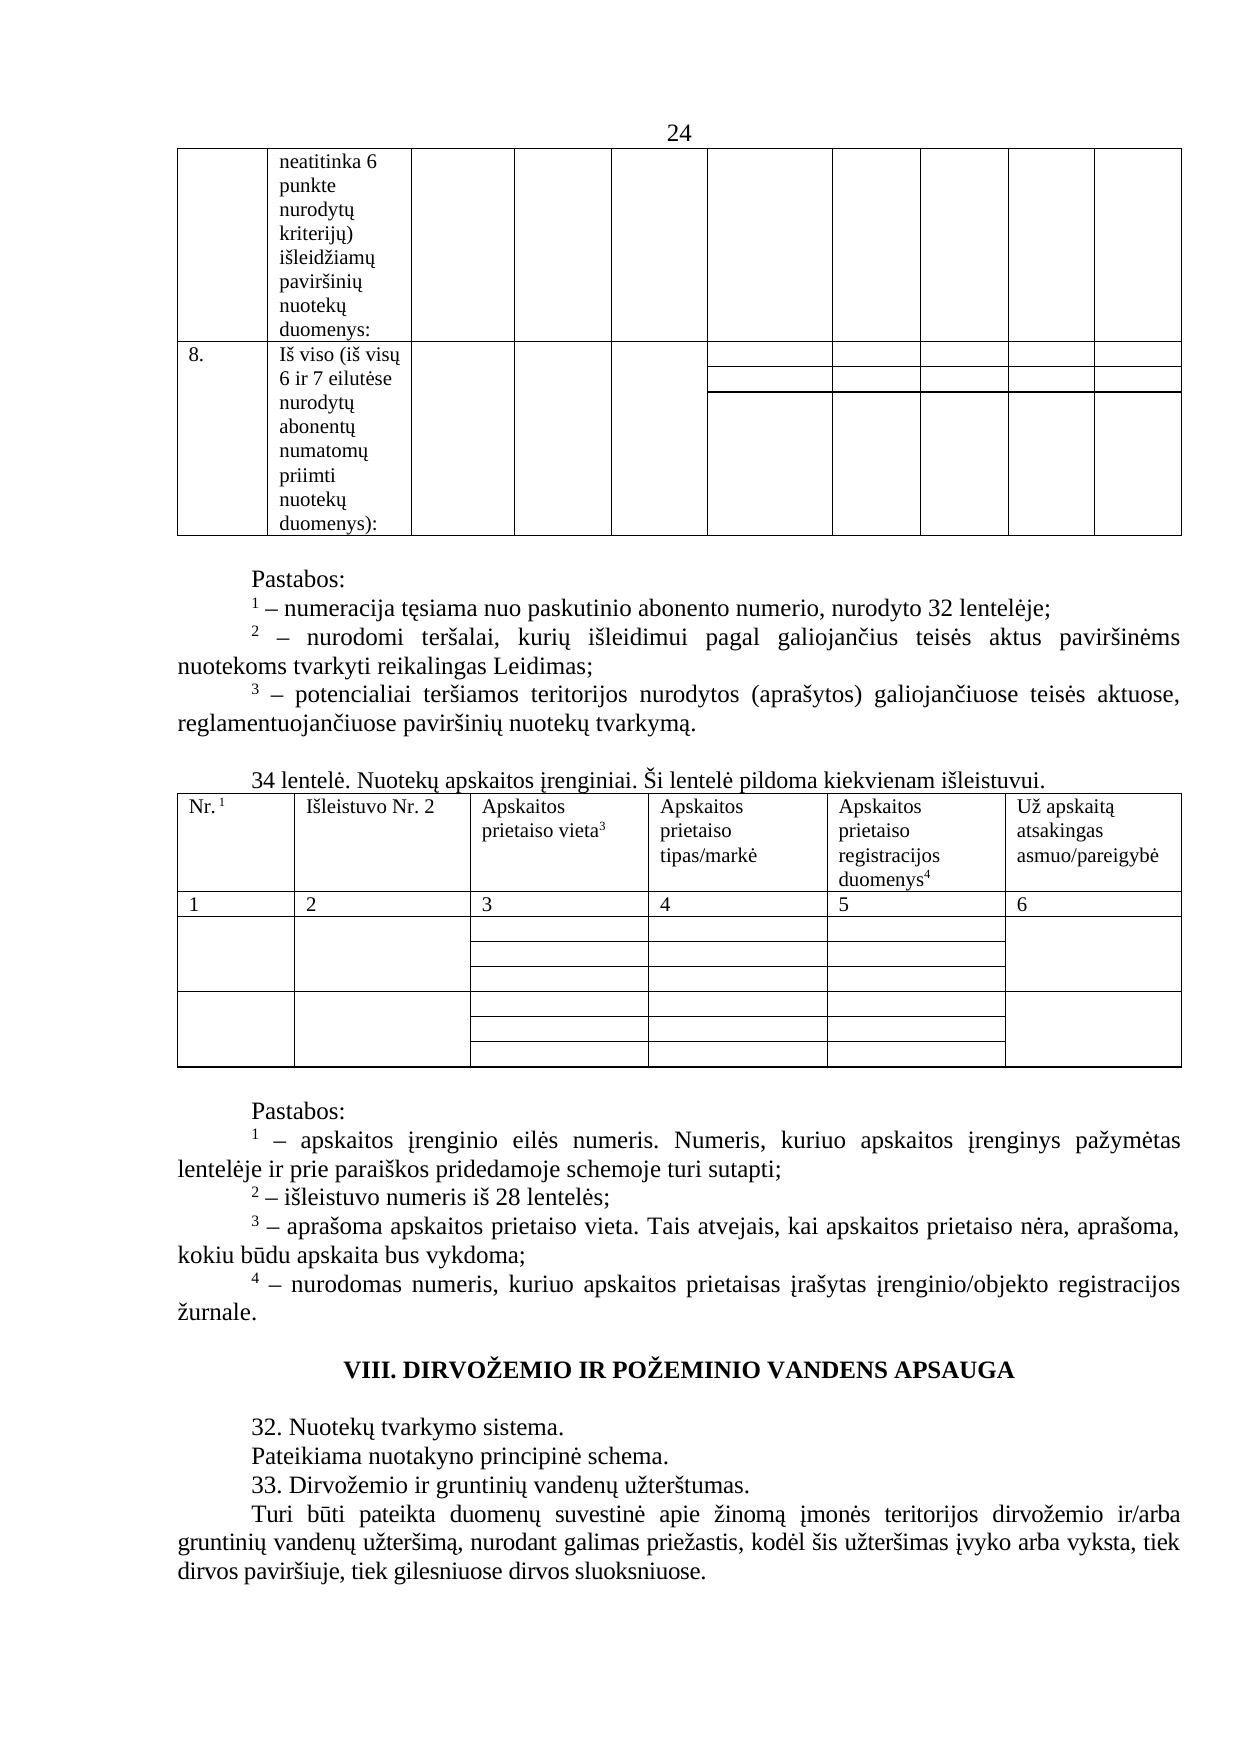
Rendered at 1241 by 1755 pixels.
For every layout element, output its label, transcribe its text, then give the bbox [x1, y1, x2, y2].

table_cell 2 [295, 892, 470, 916]
table_cell 4 [649, 892, 827, 916]
text 2 – nurodomi teršalai, kurių išleidimui pagal galiojančius teisės aktus paviršinėms nuotekoms tvarkyti reikalingas Leidimas; [177, 622, 1181, 679]
text 1 – numeracija tęsiama nuo paskutinio abonento numerio, nurodyto 32 lentelėje; [177, 593, 1181, 622]
table_cell [178, 917, 294, 991]
text 34 lentelė. Nuotekų apskaitos įrenginiai. Ši lentelė pildoma kiekvienam išleistuvui. [177, 766, 1181, 793]
table_cell [828, 917, 1005, 941]
text Pastabos: [177, 1096, 1181, 1125]
table_cell [649, 942, 827, 966]
table_cell [1095, 367, 1181, 391]
table_cell [612, 149, 707, 341]
table_cell [471, 1042, 648, 1066]
table_cell [921, 393, 1008, 535]
table_cell [649, 992, 827, 1016]
table_cell 8. [178, 342, 267, 535]
table_cell [471, 1017, 648, 1041]
table_cell [828, 1017, 1005, 1041]
table_cell [295, 917, 470, 991]
table_cell [649, 1042, 827, 1066]
text Turi būti pateikta duomenų suvestinė apie žinomą įmonės teritorijos dirvožemio ir/arba gruntinių vandenų užteršimą, nurodant galimas priežastis, kodėl šis užteršimas įvyko arba vyksta, tiek dirvos paviršiuje, tiek gilesniuose dirvos sluoksniuose. [177, 1499, 1181, 1585]
table_cell [708, 367, 832, 391]
table_cell [178, 992, 294, 1066]
table_cell [921, 342, 1008, 366]
table_header Nr. 1 [178, 794, 294, 891]
table_header Apskaitos prietaiso vieta3 [471, 794, 648, 891]
table_cell [921, 149, 1008, 341]
table_cell Iš viso (iš visų 6 ir 7 eilutėse nurodytų abonentų numatomų priimti nuotekų duomenys): [268, 342, 411, 535]
table_cell [828, 992, 1005, 1016]
table_cell [828, 1042, 1005, 1066]
table_cell 1 [178, 892, 294, 916]
text VIII. DIRVOŽEMIO IR POŽEMINIO VANDENS APSAUGA [177, 1355, 1181, 1384]
table_cell [1095, 393, 1181, 535]
text 3 – potencialiai teršiamos teritorijos nurodytos (aprašytos) galiojančiuose teisės aktuose, reglamentuojančiuose paviršinių nuotekų tvarkymą. [177, 679, 1181, 737]
table_cell [471, 992, 648, 1016]
table_cell neatitinka 6 punkte nurodytų kriterijų) išleidžiamų paviršinių nuotekų duomenys: [268, 149, 411, 341]
table_cell [1009, 342, 1094, 366]
text 33. Dirvožemio ir gruntinių vandenų užterštumas. [177, 1470, 1181, 1499]
table_cell [1095, 342, 1181, 366]
table_cell [649, 967, 827, 991]
table_cell [1009, 367, 1094, 391]
text 3 – aprašoma apskaitos prietaiso vieta. Tais atvejais, kai apskaitos prietaiso nėra, aprašoma, kokiu būdu apskaita bus vykdoma; [177, 1211, 1181, 1269]
table_header Apskaitos prietaiso registracijos duomenys4 [828, 794, 1005, 891]
table_cell [833, 367, 920, 391]
table_cell [1006, 917, 1181, 991]
table_cell [833, 342, 920, 366]
table_cell [471, 967, 648, 991]
table_cell [1095, 149, 1181, 341]
table_cell [649, 917, 827, 941]
table_cell [921, 367, 1008, 391]
text 1 – apskaitos įrenginio eilės numeris. Numeris, kuriuo apskaitos įrenginys pažymėtas lentelėje ir prie paraiškos pridedamoje schemoje turi sutapti; [177, 1125, 1181, 1182]
table_header Už apskaitą atsakingas asmuo/pareigybė [1006, 794, 1181, 891]
table_cell [515, 342, 611, 535]
table_cell [412, 149, 514, 341]
text 2 – išleistuvo numeris iš 28 lentelės; [177, 1182, 1181, 1211]
table_cell [515, 149, 611, 341]
table_header Išleistuvo Nr. 2 [295, 794, 470, 891]
table_cell [612, 342, 707, 535]
table_header Apskaitos prietaiso tipas/markė [649, 794, 827, 891]
table_cell [1006, 992, 1181, 1066]
table_cell [708, 149, 832, 341]
table_cell [1009, 393, 1094, 535]
table_cell [708, 393, 832, 535]
table_cell [833, 149, 920, 341]
text Pateikiama nuotakyno principinė schema. [177, 1441, 1181, 1470]
table_cell [295, 992, 470, 1066]
table_cell [178, 149, 267, 341]
table_cell [833, 393, 920, 535]
text 32. Nuotekų tvarkymo sistema. [177, 1412, 1181, 1441]
table_cell 6 [1006, 892, 1181, 916]
table_cell [471, 917, 648, 941]
text 4 – nurodomas numeris, kuriuo apskaitos prietaisas įrašytas įrenginio/objekto registracijos žurnale. [177, 1269, 1181, 1326]
table_cell [828, 942, 1005, 966]
table_cell [649, 1017, 827, 1041]
table_cell [828, 967, 1005, 991]
table_cell 5 [828, 892, 1005, 916]
table_cell [1009, 149, 1094, 341]
table_cell 3 [471, 892, 648, 916]
table_cell [412, 342, 514, 535]
table_cell [471, 942, 648, 966]
table_cell [708, 342, 832, 366]
text Pastabos: [177, 564, 1181, 593]
